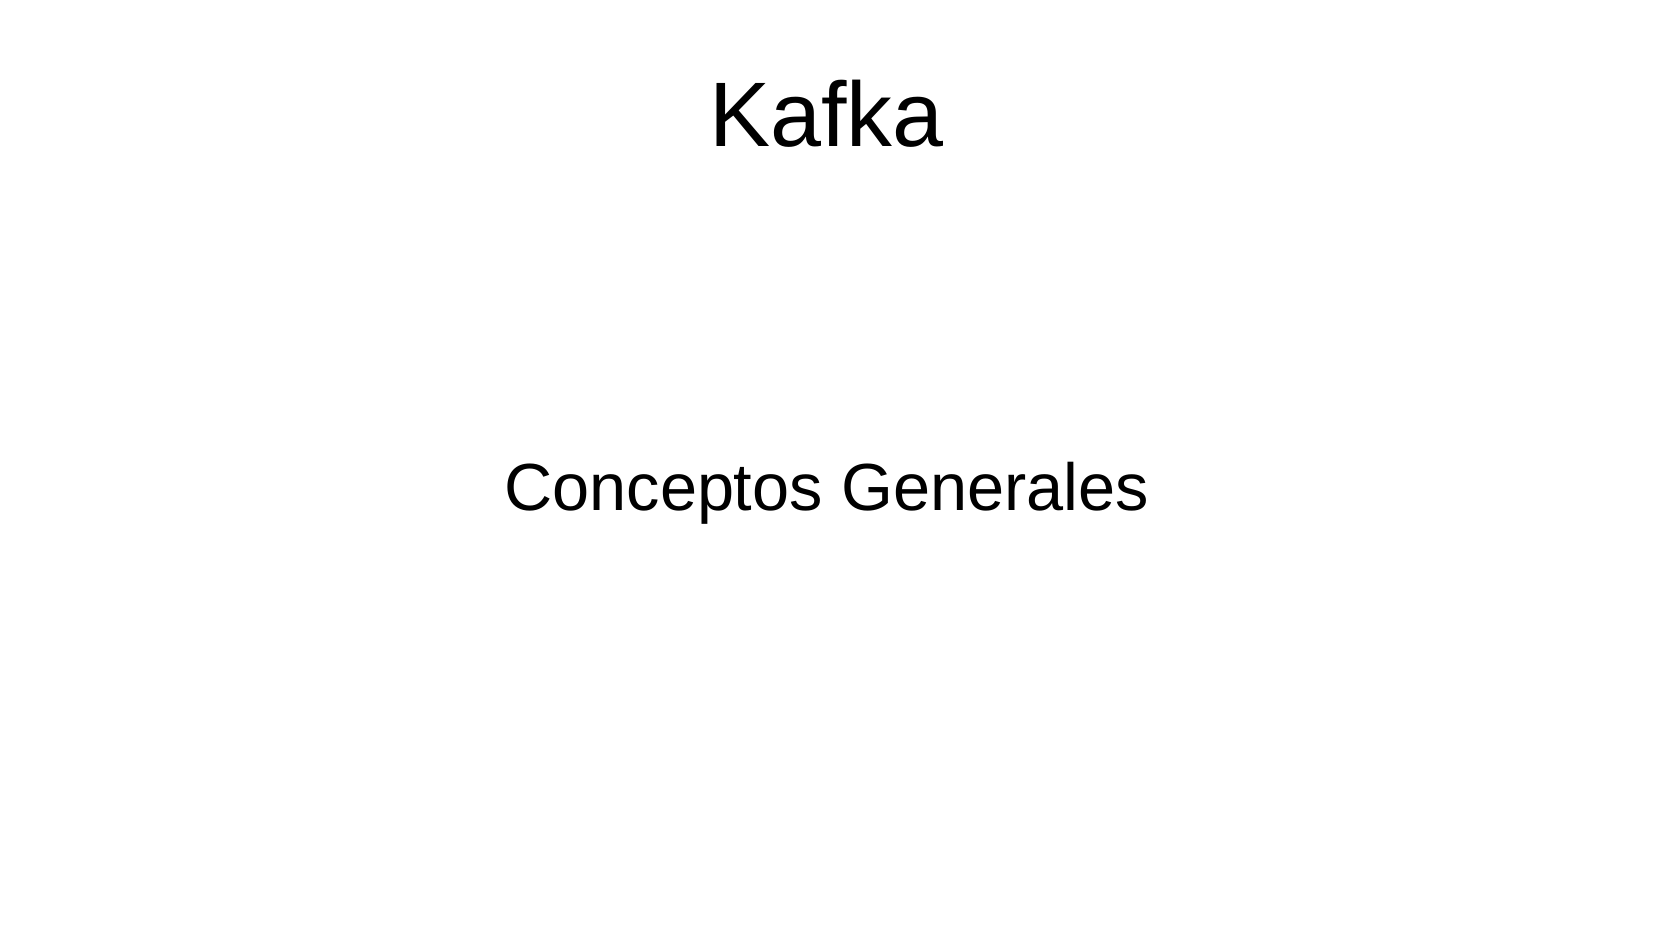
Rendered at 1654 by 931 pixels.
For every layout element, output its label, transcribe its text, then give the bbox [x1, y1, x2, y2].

subtitle Conceptos Generales [82, 217, 1571, 758]
title Kafka [82, 37, 1571, 193]
